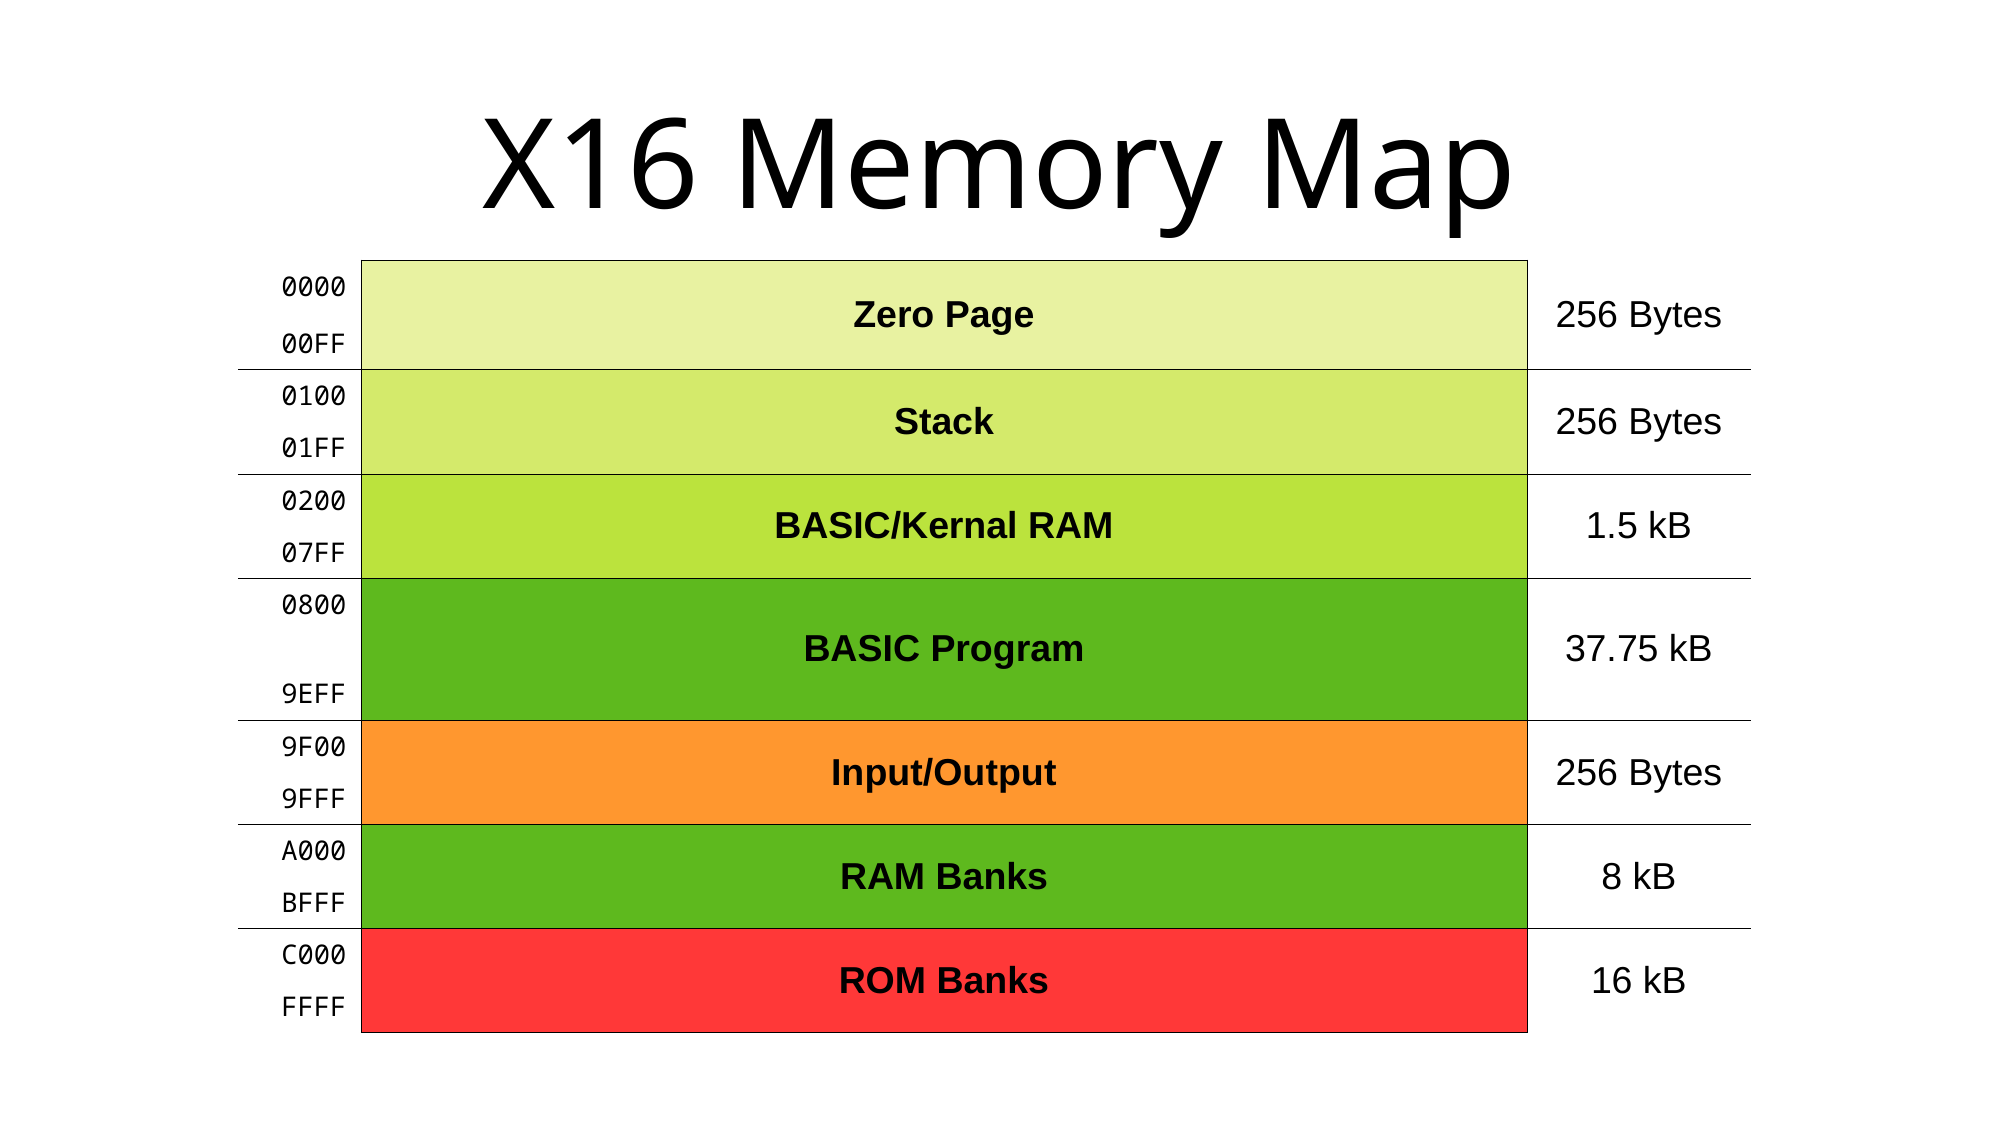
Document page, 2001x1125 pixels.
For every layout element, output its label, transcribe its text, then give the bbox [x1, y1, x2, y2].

table_cell 0200 [238, 475, 361, 526]
table_cell 256 Bytes [1528, 721, 1751, 824]
table_cell Input/Output [362, 721, 1527, 824]
table_cell BFFF [238, 876, 361, 928]
table_cell 00FF [238, 312, 361, 369]
table_cell 0100 [238, 370, 361, 421]
table_cell 37.75 kB [1528, 579, 1751, 720]
table_cell C000 [238, 929, 361, 980]
table_cell 8 kB [1528, 825, 1751, 928]
table_cell ROM Banks [362, 929, 1527, 1032]
table_cell BASIC Program [362, 579, 1527, 720]
table_cell 9FFF [238, 772, 361, 824]
table_cell FFFF [238, 980, 361, 1033]
table_header Zero Page [362, 261, 1527, 369]
table_cell 07FF [238, 526, 361, 578]
table_cell 256 Bytes [1528, 370, 1751, 474]
table_cell 1.5 kB [1528, 475, 1751, 578]
table_cell BASIC/Kernal RAM [362, 475, 1527, 578]
table_header 0000 [238, 260, 361, 312]
table_cell 0800 [238, 579, 361, 640]
table_cell RAM Banks [362, 825, 1527, 928]
table_cell 01FF [238, 421, 361, 474]
title X16 Memory Map [137, 59, 1863, 278]
table_cell Stack [362, 370, 1527, 474]
table_header 256 Bytes [1528, 260, 1751, 369]
table_cell 9EFF [238, 640, 361, 720]
table_cell A000 [238, 825, 361, 876]
table_cell 9F00 [238, 721, 361, 772]
table_cell 16 kB [1528, 929, 1751, 1033]
